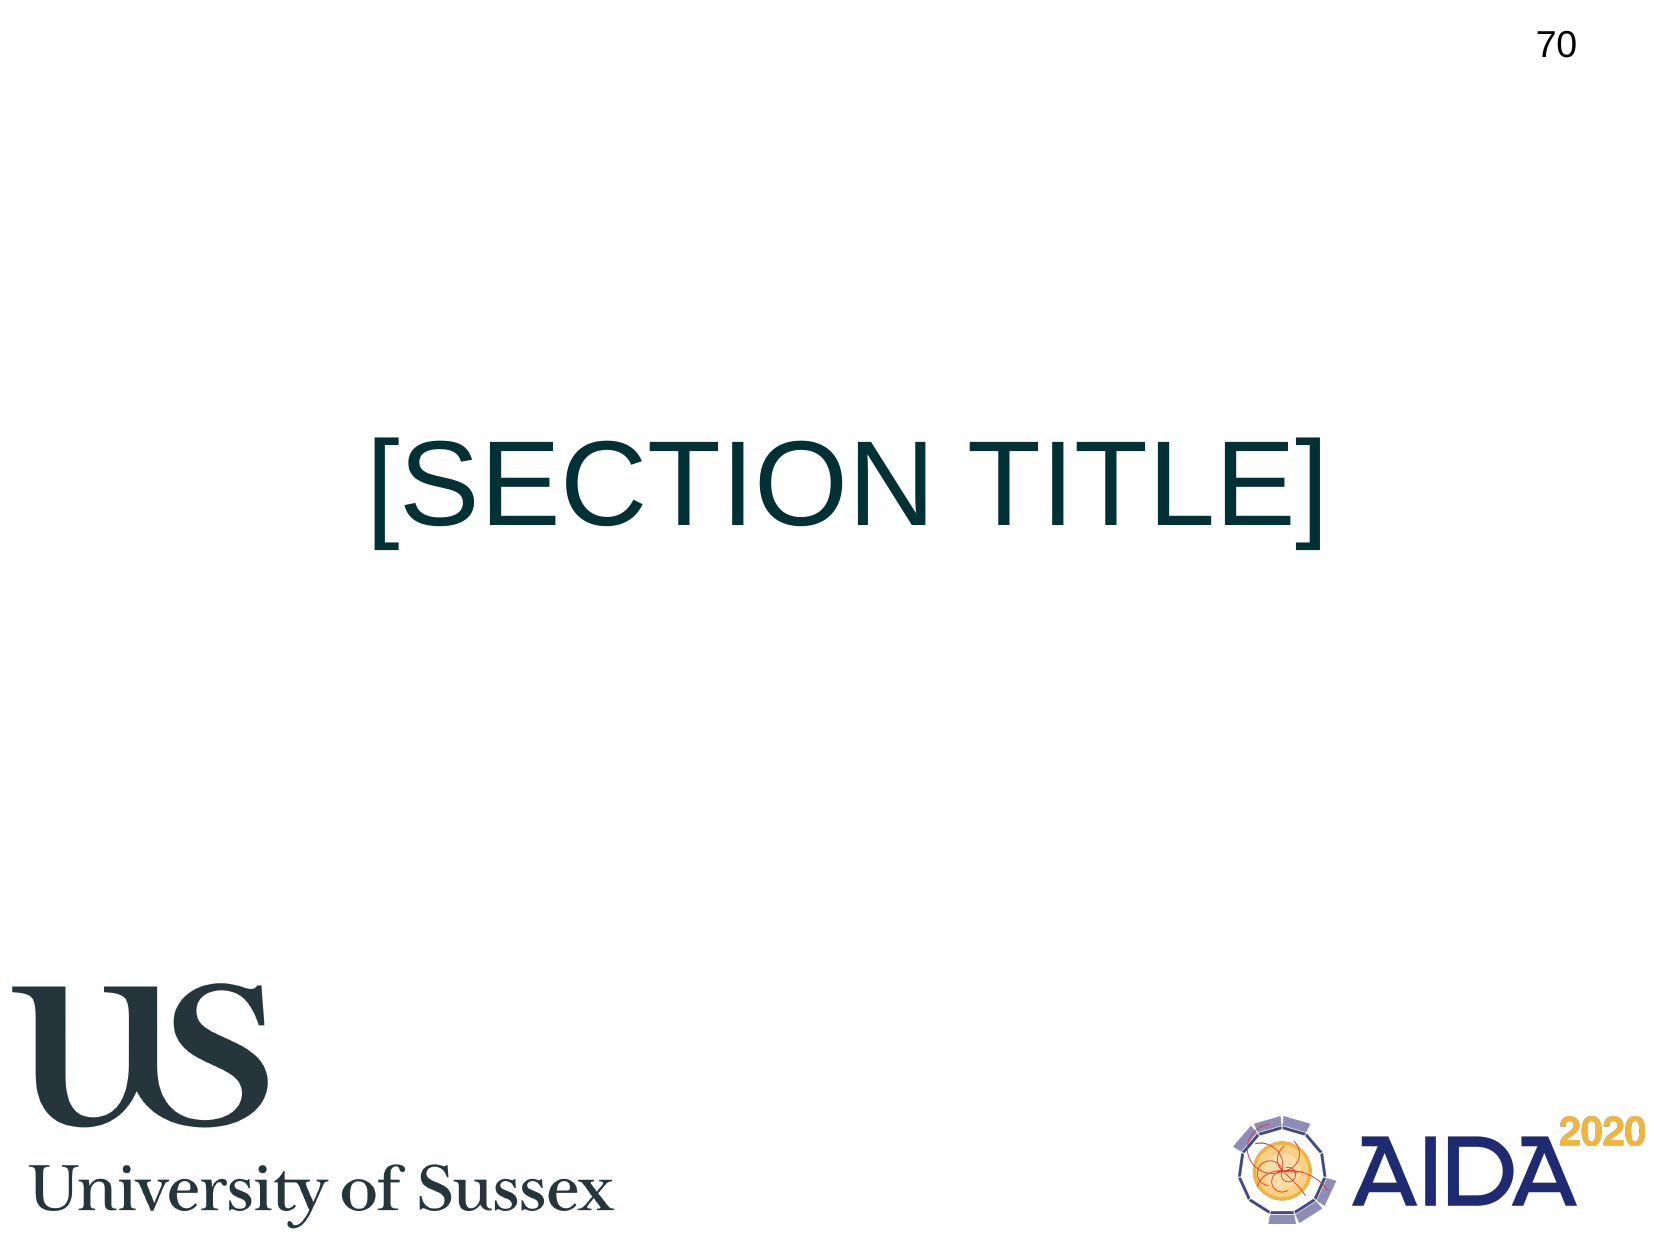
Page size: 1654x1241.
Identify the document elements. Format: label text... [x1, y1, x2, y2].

text_box [1521, 16, 1654, 84]
title [SECTION TITLE] [82, 380, 1571, 588]
picture [11, 982, 615, 1229]
picture [1233, 1116, 1645, 1224]
